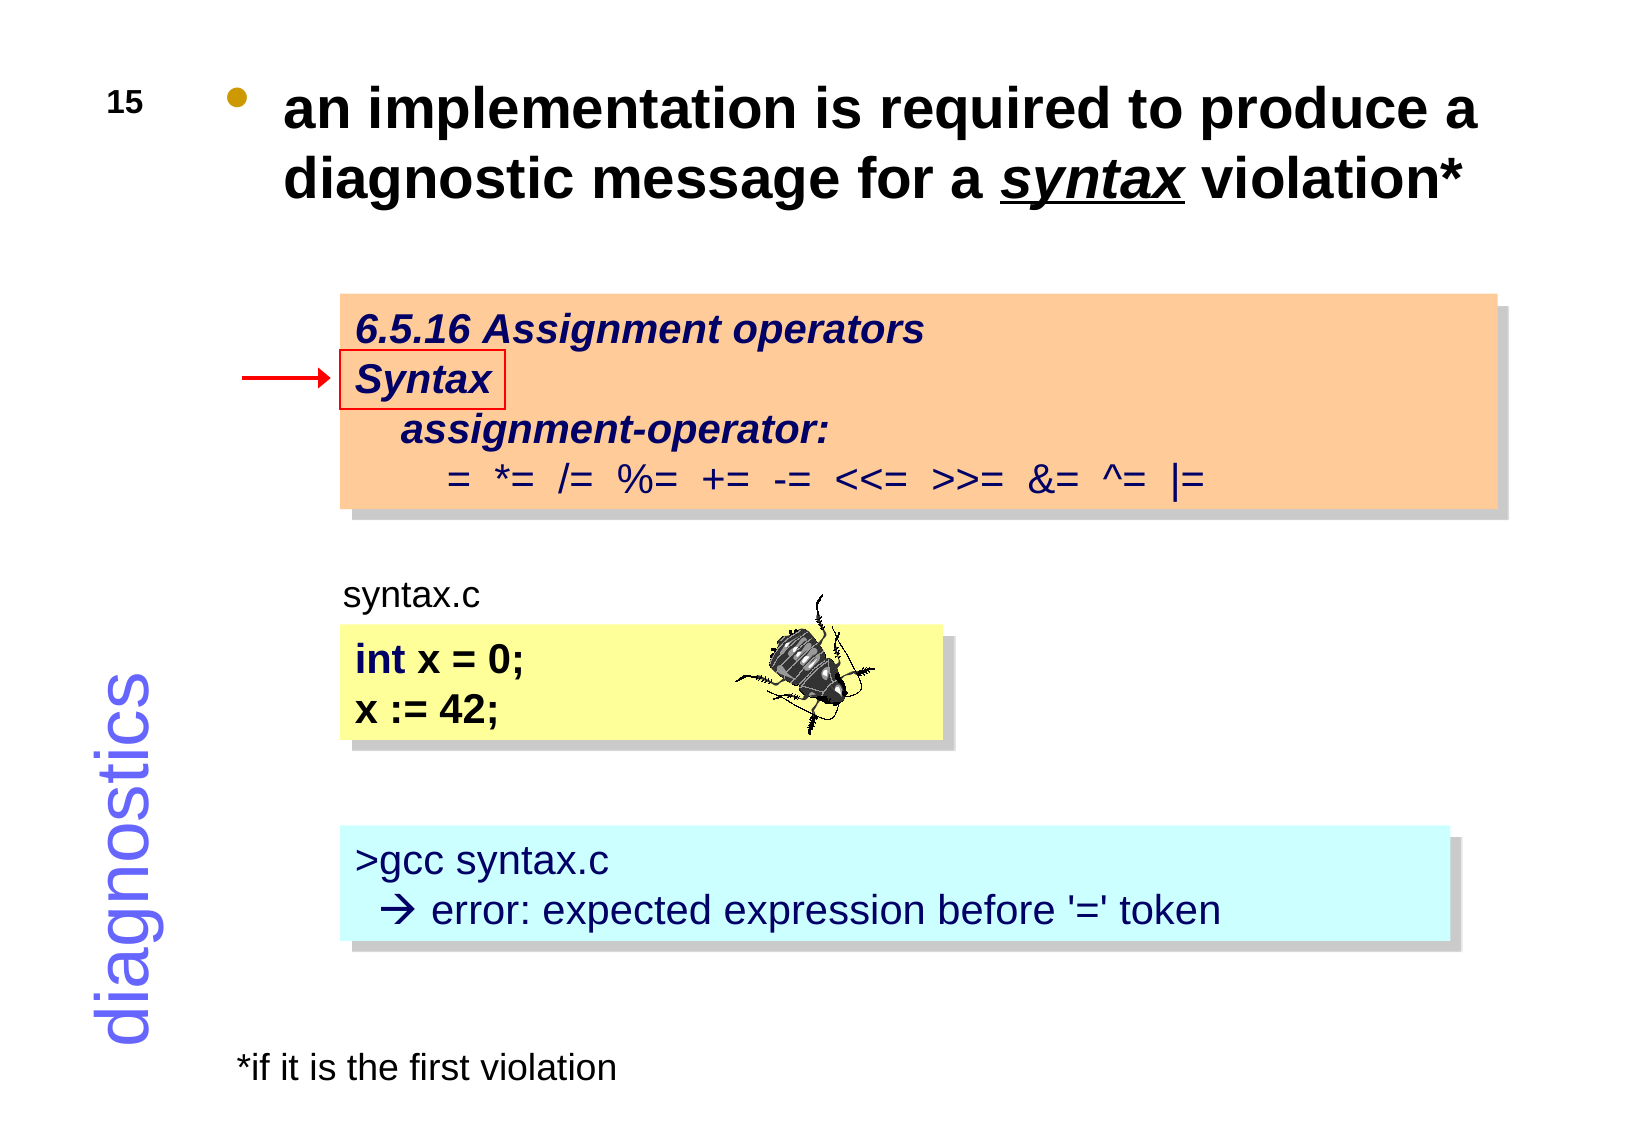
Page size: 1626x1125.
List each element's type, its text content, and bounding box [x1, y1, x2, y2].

text_box >gcc syntax.c  error: expected expression before '=' token [340, 825, 1451, 941]
text_box 6.5.16 Assignment operators Syntax assignment-operator: = *= /= %= += -= <<= >>= &= ^= |= [341, 351, 504, 408]
text_box [811, 700, 820, 715]
text_box syntax.c [328, 562, 778, 623]
text_box *if it is the first violation [221, 1034, 671, 1096]
text_box int x = 0; x := 42; [340, 624, 943, 740]
text_box [840, 670, 858, 679]
title diagnostics [50, 187, 188, 1063]
text_box [760, 628, 845, 703]
text_box 6.5.16 Assignment operators Syntax assignment-operator: = *= /= %= += -= <<= >>= &= ^= |= [340, 293, 1498, 510]
list an implementation is required to produce a diagnostic message for a syntax violation* [212, 62, 1550, 1063]
